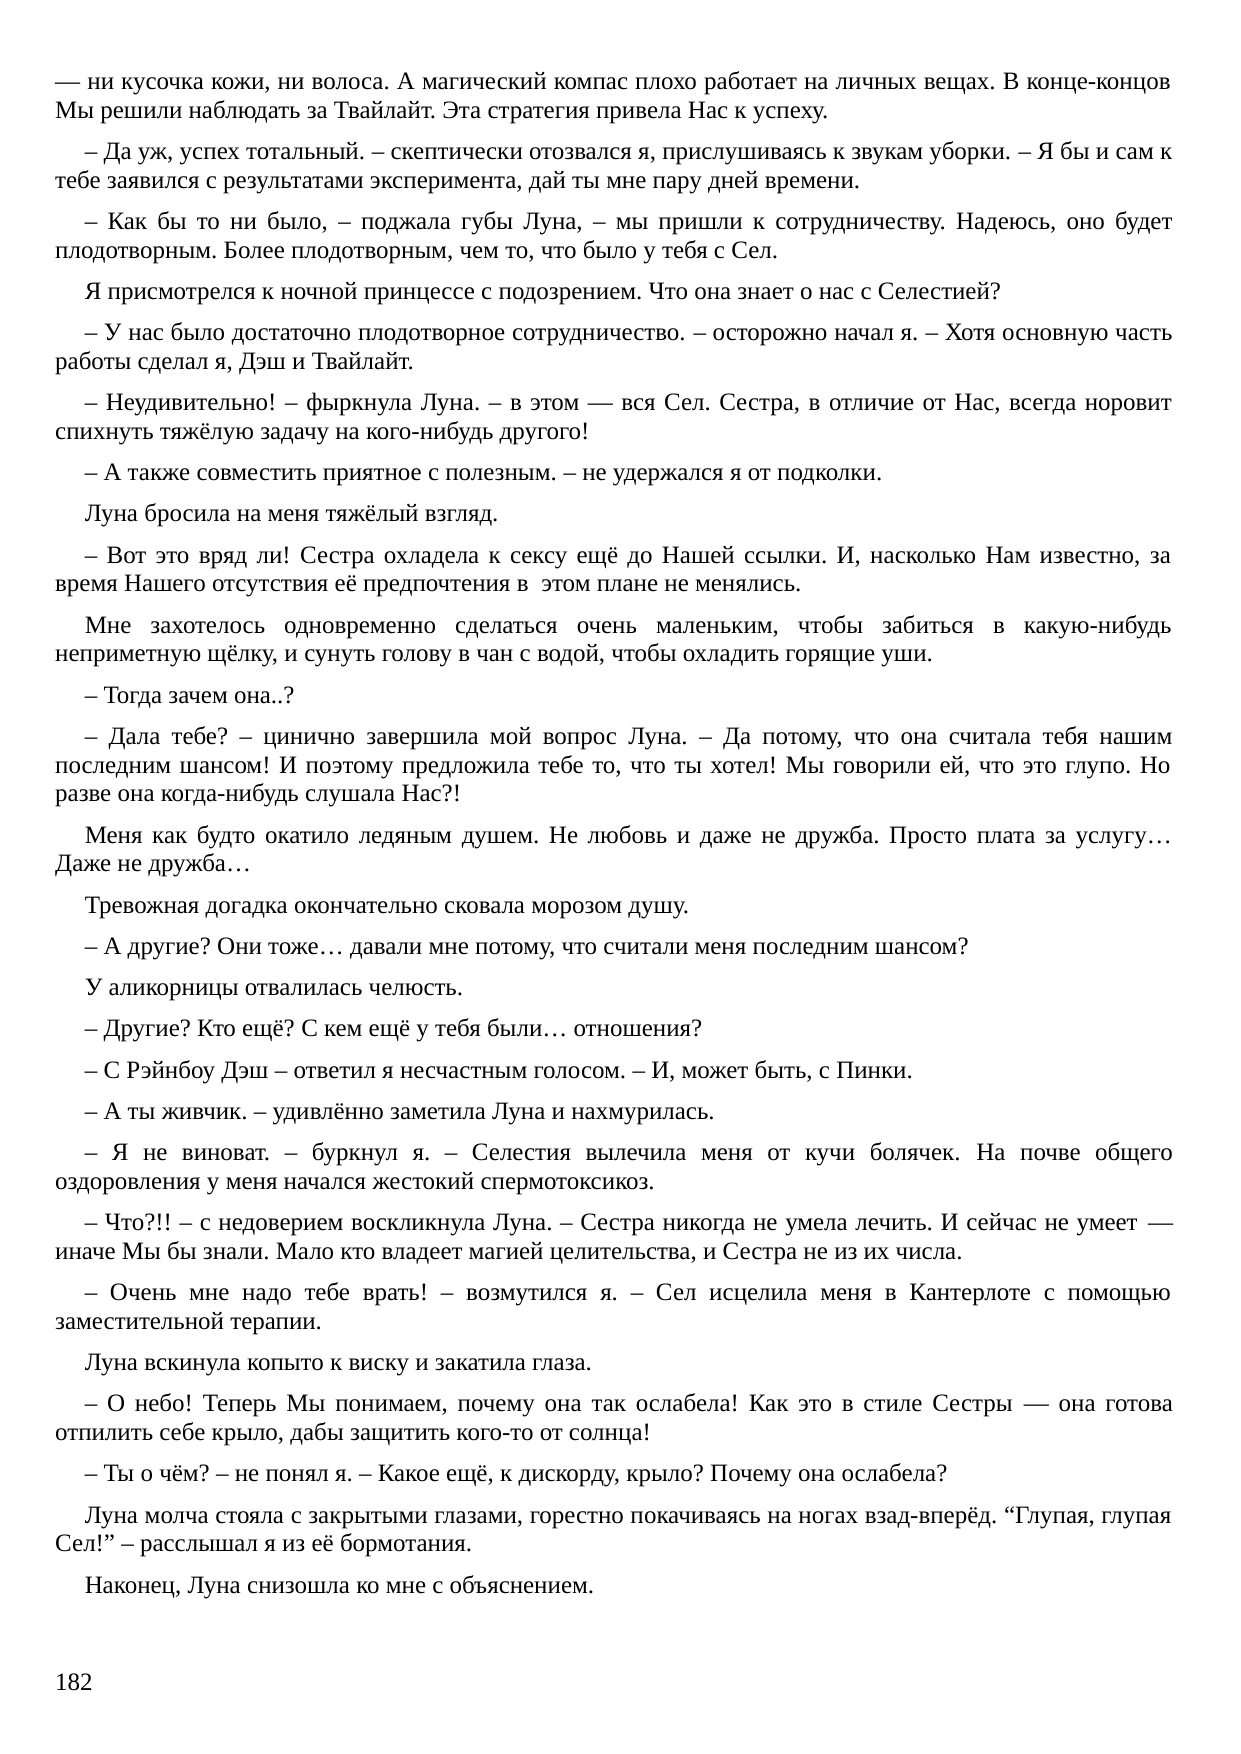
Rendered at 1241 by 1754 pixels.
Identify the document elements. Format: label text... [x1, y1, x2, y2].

text – Дала тебе? – цинично завершила мой вопрос Луна. – Да потому, что она считала тебя нашим последним шансом! И поэтому предложила тебе то, что ты хотел! Мы говорили ей, что это глупо. Но разве она когда-нибудь слушала Нас?! [55, 721, 1173, 807]
text Тревожная догадка окончательно сковала морозом душу. [55, 890, 1173, 918]
text – Да уж, успех тотальный. – скептически отозвался я, прислушиваясь к звукам уборки. – Я бы и сам к тебе заявился с результатами эксперимента, дай ты мне пару дней времени. [55, 136, 1173, 193]
text Мне захотелось одновременно сделаться очень маленьким, чтобы забиться в какую-нибудь неприметную щёлку, и сунуть голову в чан с водой, чтобы охладить горящие уши. [55, 610, 1173, 667]
text – Ты о чём? – не понял я. – Какое ещё, к дискорду, крыло? Почему она ослабела? [55, 1458, 1173, 1487]
text – Как бы то ни было, – поджала губы Луна, – мы пришли к сотрудничеству. Надеюсь, оно будет плодотворным. Более плодотворным, чем то, что было у тебя с Сел. [55, 206, 1173, 263]
text – А также совместить приятное с полезным. – не удержался я от подколки. [55, 457, 1173, 486]
text – С Рэйнбоу Дэш – ответил я несчастным голосом. – И, может быть, с Пинки. [55, 1055, 1173, 1083]
text – У нас было достаточно плодотворное сотрудничество. – осторожно начал я. – Хотя основную часть работы сделал я, Дэш и Твайлайт. [55, 317, 1173, 375]
text – Что?!! – с недоверием воскликнула Луна. – Сестра никогда не умела лечить. И сейчас не умеет — иначе Мы бы знали. Мало кто владеет магией целительства, и Сестра не из их числа. [55, 1207, 1173, 1265]
text У аликорницы отвалилась челюсть. [55, 972, 1173, 1001]
text – Тогда зачем она..? [55, 680, 1173, 708]
text Меня как будто окатило ледяным душем. Не любовь и даже не дружба. Просто плата за услугу… Даже не дружба… [55, 820, 1173, 877]
text – Вот это вряд ли! Сестра охладела к сексу ещё до Нашей ссылки. И, насколько Нам известно, за время Нашего отсутствия её предпочтения в этом плане не менялись. [55, 540, 1173, 597]
text – Я не виноват. – буркнул я. – Селестия вылечила меня от кучи болячек. На почве общего оздоровления у меня начался жестокий спермотоксикоз. [55, 1137, 1173, 1195]
text Луна бросила на меня тяжёлый взгляд. [55, 498, 1173, 527]
text – Другие? Кто ещё? С кем ещё у тебя были… отношения? [55, 1013, 1173, 1042]
text – Неудивительно! – фыркнула Луна. – в этом — вся Сел. Сестра, в отличие от Нас, всегда норовит спихнуть тяжёлую задачу на кого-нибудь другого! [55, 387, 1173, 445]
text – О небо! Теперь Мы понимаем, почему она так ослабела! Как это в стиле Сестры — она готова отпилить себе крыло, дабы защитить кого-то от солнца! [55, 1388, 1173, 1446]
text Наконец, Луна снизошла ко мне с объяснением. [55, 1570, 1173, 1598]
text – Очень мне надо тебе врать! – возмутился я. – Сел исцелила меня в Кантерлоте с помощью заместительной терапии. [55, 1277, 1173, 1335]
text Луна молча стояла с закрытыми глазами, горестно покачиваясь на ногах взад-вперёд. “Глупая, глупая Сел!” – расслышал я из её бормотания. [55, 1500, 1173, 1557]
text – А ты живчик. – удивлённо заметила Луна и нахмурилась. [55, 1096, 1173, 1125]
text Я присмотрелся к ночной принцессе с подозрением. Что она знает о нас с Селестией? [55, 276, 1173, 305]
text Луна вскинула копыто к виску и закатила глаза. [55, 1347, 1173, 1376]
text – А другие? Они тоже… давали мне потому, что считали меня последним шансом? [55, 931, 1173, 960]
text — ни кусочка кожи, ни волоса. А магический компас плохо работает на личных вещах. В конце-концов Мы решили наблюдать за Твайлайт. Эта стратегия привела Нас к успеху. [55, 66, 1173, 123]
